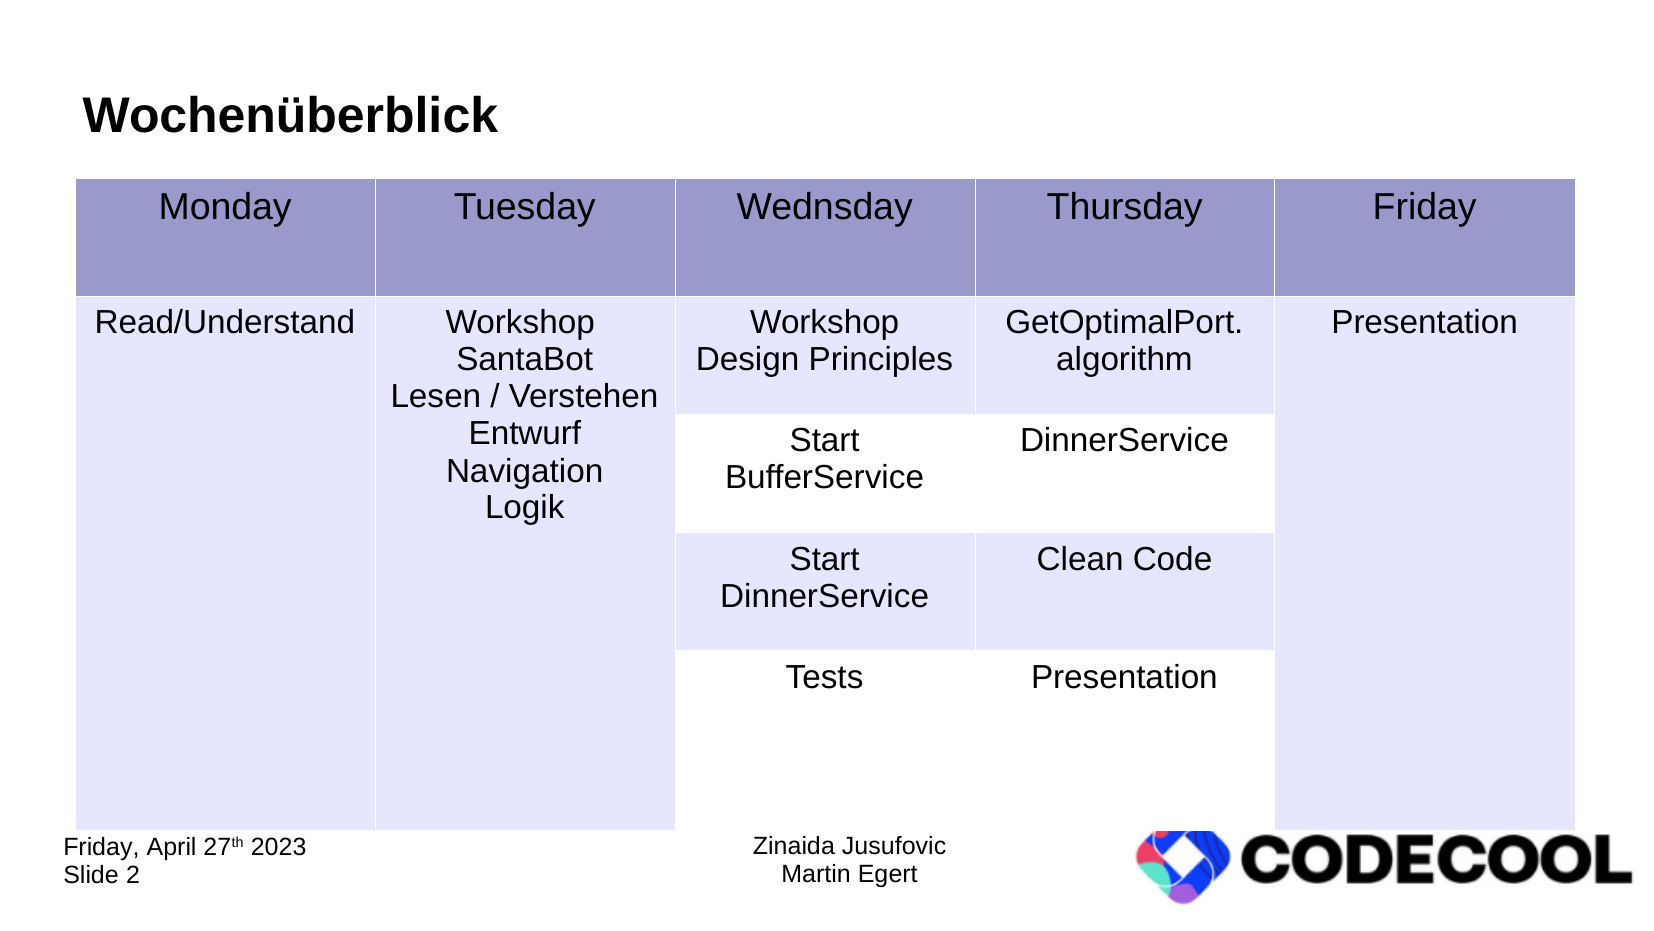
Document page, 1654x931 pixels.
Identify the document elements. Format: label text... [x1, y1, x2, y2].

table_cell Workshop SantaBot [376, 297, 675, 830]
table_cell GetOptimalPort. algorithm [976, 297, 1274, 414]
table_cell Start BufferService [676, 415, 975, 532]
table_header Wednsday [676, 179, 975, 296]
table_header Thursday [976, 179, 1274, 296]
table_header Friday [1275, 179, 1575, 296]
table_cell Workshop Design Principles [676, 297, 975, 414]
text_box Zinaida Jusufovic Martin Egert [497, 817, 1203, 902]
table_cell Start DinnerService [676, 533, 975, 650]
table_cell DinnerService [976, 415, 1274, 532]
table_cell Presentation [1275, 297, 1575, 830]
table_cell Read/Understand [76, 297, 375, 830]
table_cell Clean Code [976, 533, 1274, 650]
table_cell Tests [676, 651, 975, 817]
table_header Tuesday [376, 179, 675, 296]
text_box Friday, April 27th 2023 Slide <number> [63, 833, 497, 890]
picture [1134, 783, 1654, 931]
title Wochenüberblick [82, 37, 1571, 178]
table_header Monday [76, 179, 375, 296]
table_cell Presentation [976, 651, 1274, 830]
